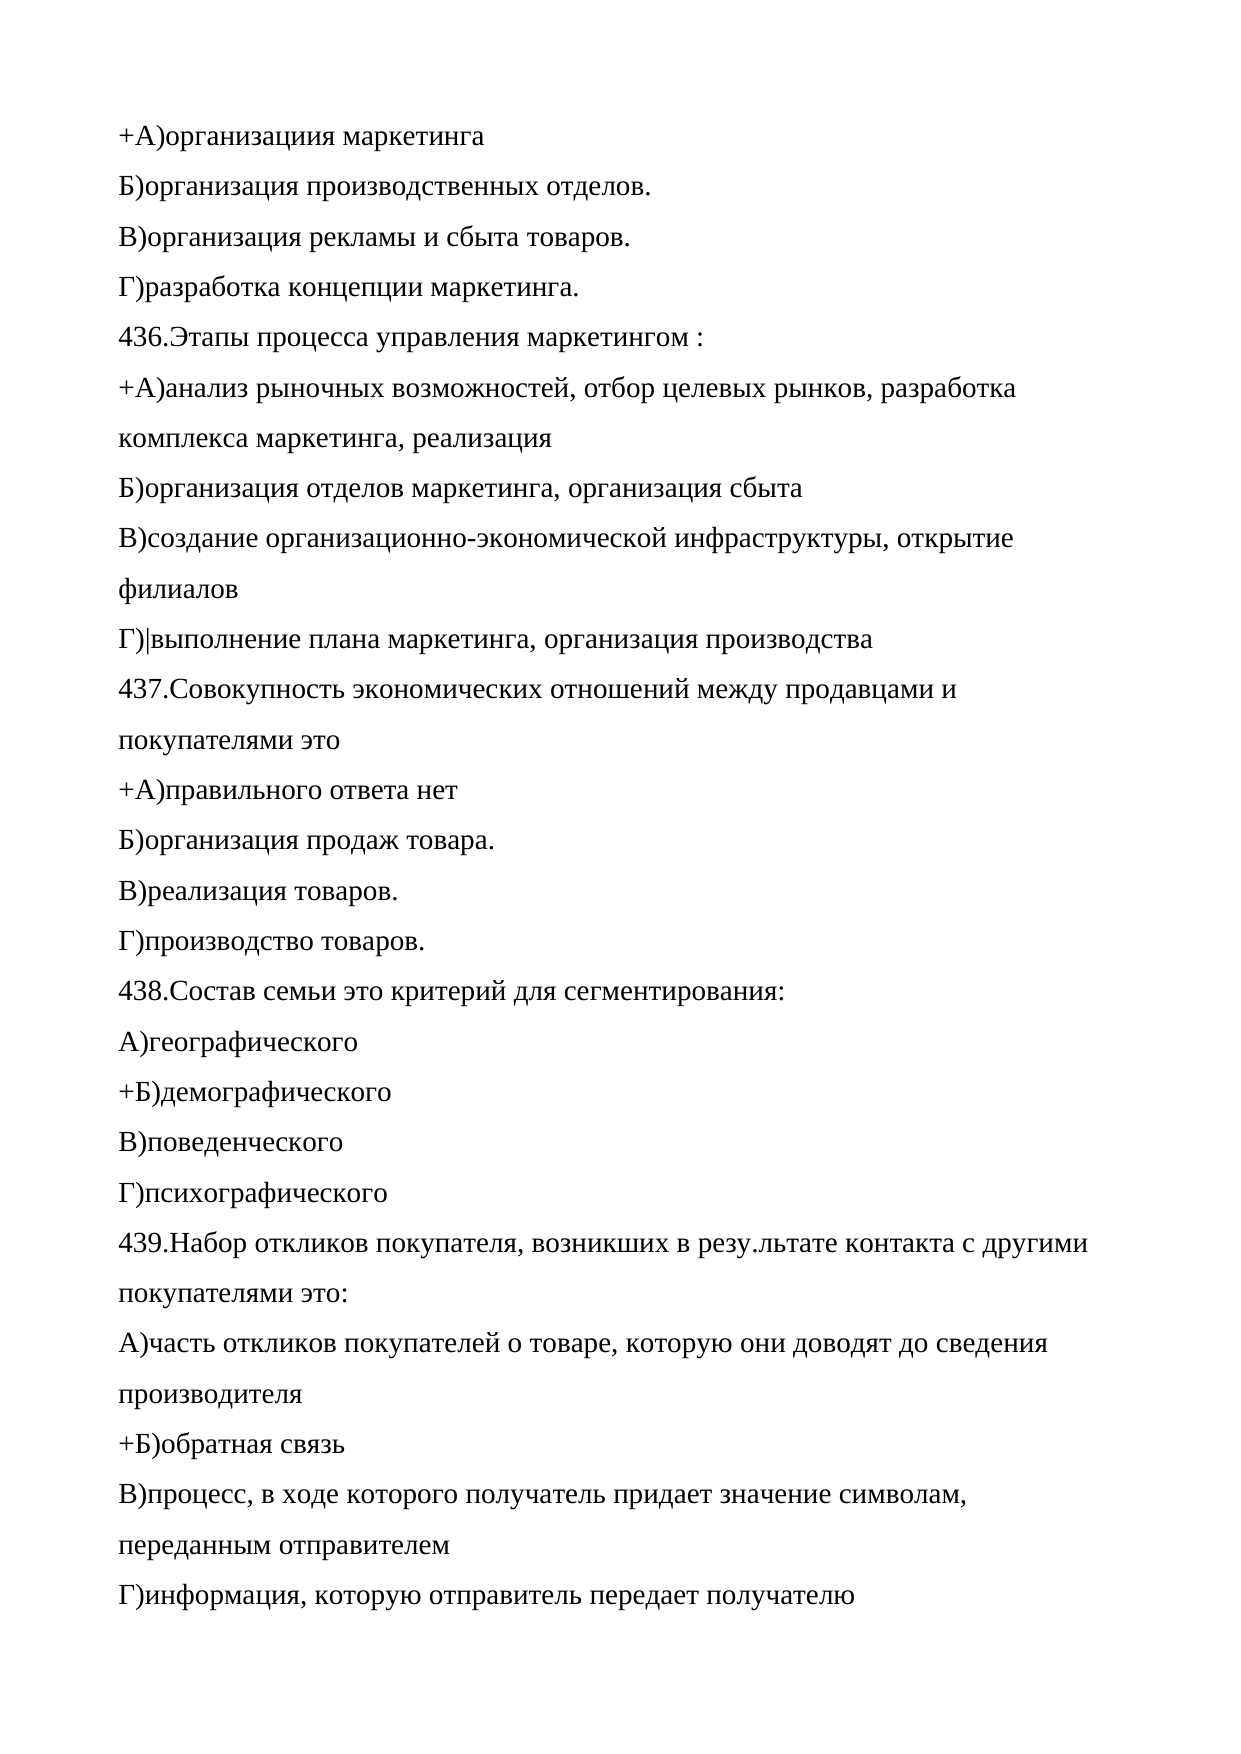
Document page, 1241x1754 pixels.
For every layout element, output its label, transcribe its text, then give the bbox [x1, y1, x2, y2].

text +А)организациия маркетинга [118, 118, 1122, 152]
text В)организация рекламы и сбыта товаров. [118, 219, 1122, 252]
text 439.Набор откликов покупателя, возникших в резу.льтате контакта с другими покупателями это: [118, 1225, 1122, 1309]
text Г)информация, которую отправитель передает получателю [118, 1577, 1122, 1611]
text Г)разработка концепции маркетинга. [118, 269, 1122, 303]
text Б)организация отделов маркетинга, организация сбыта [118, 470, 1122, 504]
text В)процесс, в ходе которого получатель придает значение символам, переданным отправителем [118, 1477, 1122, 1560]
text Г)|выполнение плана маркетинга, организация производства [118, 621, 1122, 655]
text +Б)обратная связь [118, 1426, 1122, 1460]
text 438.Состав семьи это критерий для сегментирования: [118, 973, 1122, 1007]
text +А)анализ рыночных возможностей, отбор целевых рынков, разработка комплекса маркетинга, реализация [118, 370, 1122, 453]
text В)реализация товаров. [118, 873, 1122, 906]
text В)поведенческого [118, 1124, 1122, 1158]
text Г)психографического [118, 1175, 1122, 1208]
text А)географического [118, 1024, 1122, 1057]
text +Б)демографического [118, 1074, 1122, 1108]
text В)создание организационно-экономической инфраструктуры, открытие филиалов [118, 521, 1122, 604]
text Б)организация производственных отделов. [118, 168, 1122, 202]
text +А)правильного ответа нет [118, 772, 1122, 806]
text Г)производство товаров. [118, 923, 1122, 957]
text А)часть откликов покупателей о товаре, которую они доводят до сведения производителя [118, 1326, 1122, 1409]
text 437.Совокупность экономических отношений между продавцами и покупателями это [118, 672, 1122, 755]
text 436.Этапы процесса управления маркетингом : [118, 319, 1122, 353]
text Б)организация продаж товара. [118, 822, 1122, 856]
